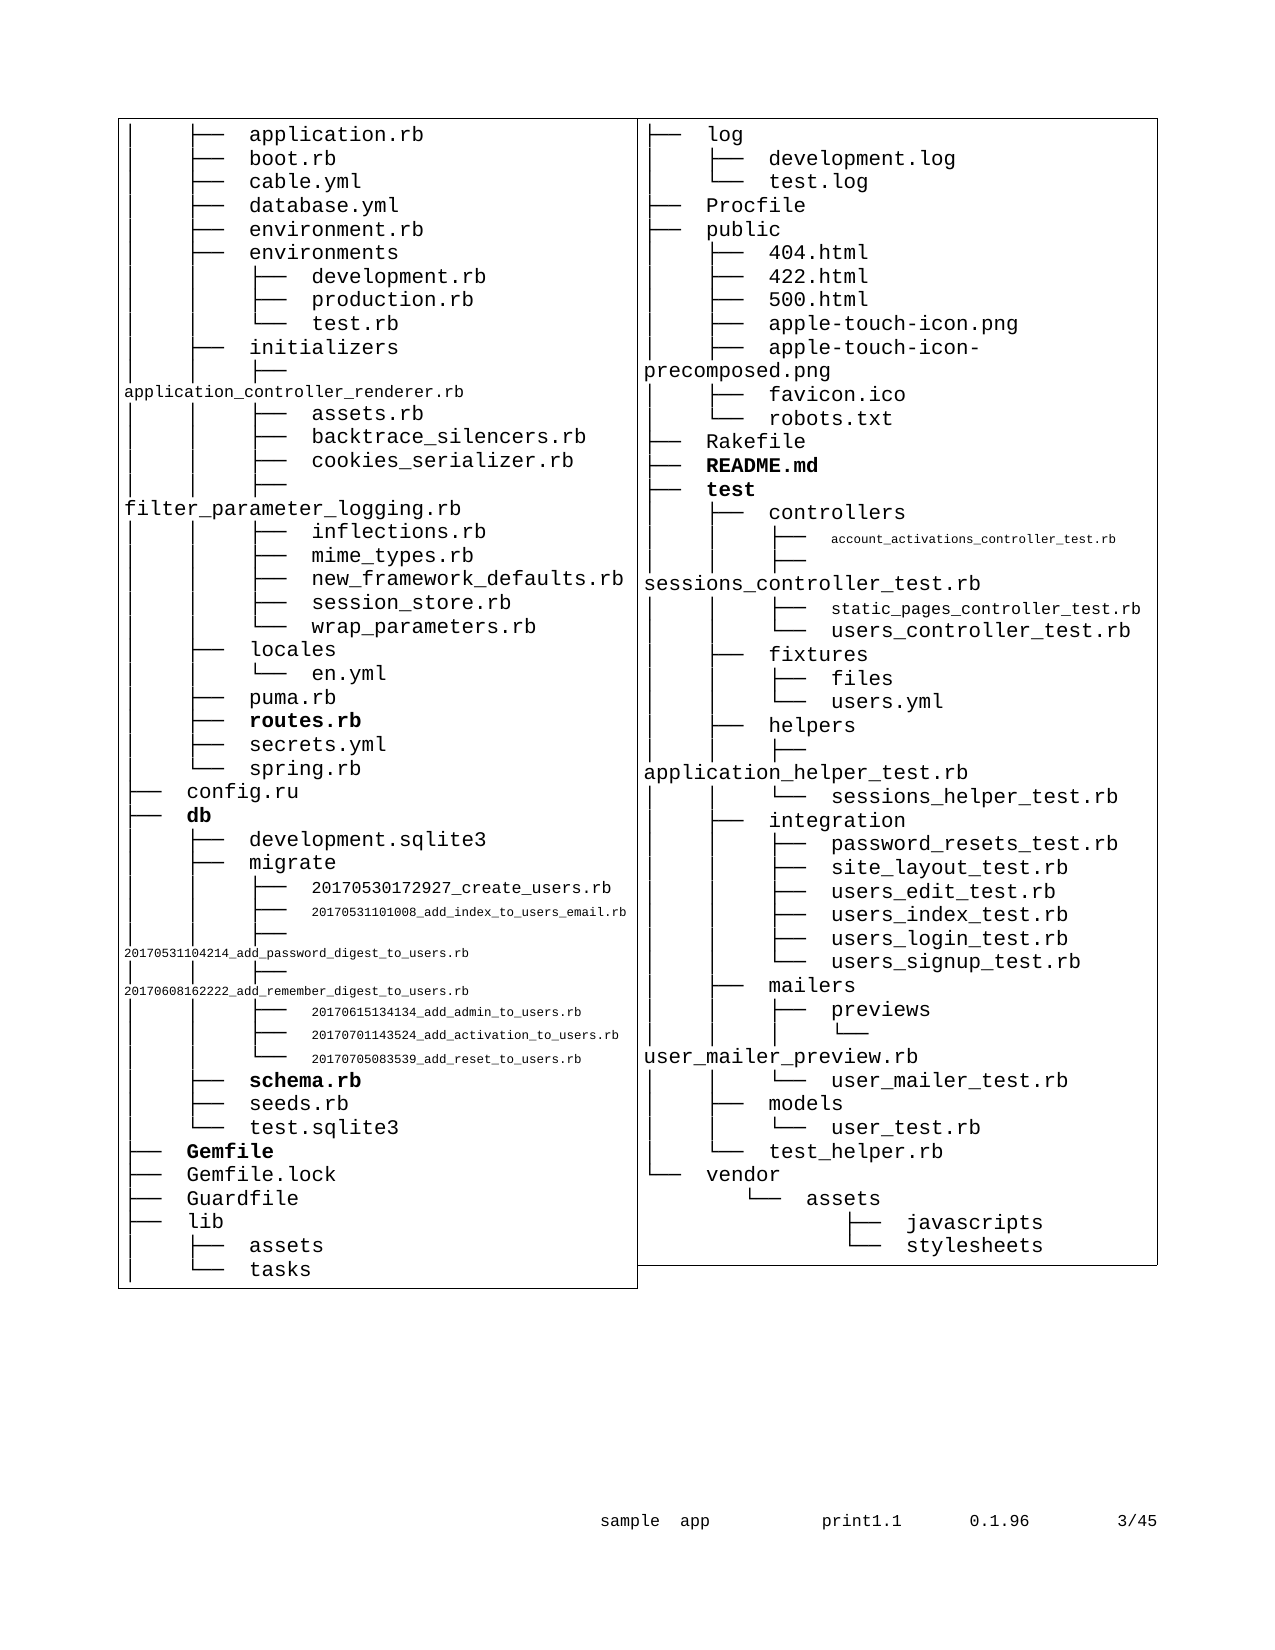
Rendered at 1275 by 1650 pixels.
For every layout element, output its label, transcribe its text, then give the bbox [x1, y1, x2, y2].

table_header │ ├── application.rb │ ├── boot.rb │ ├── cable.yml │ ├── database.yml │ ├── environment.rb │ ├── environments │ │ ├── development.rb │ │ ├── production.rb │ │ └── test.rb │ ├── initializers │ │ ├── application_controller_renderer.rb │ │ ├── assets.rb │ │ ├── backtrace_silencers.rb │ │ ├── cookies_serializer.rb │ │ ├── filter_parameter_logging.rb │ │ ├── inflections.rb │ │ ├── mime_types.rb │ │ ├── new_framework_defaults.rb │ │ ├── session_store.rb │ │ └── wrap_parameters.rb │ ├── locales │ │ └── en.yml │ ├── puma.rb │ ├── routes.rb │ ├── secrets.yml │ └── spring.rb ├── config.ru ├── db │ ├── development.sqlite3 │ ├── migrate │ │ ├── 20170530172927_create_users.rb │ │ ├── 20170531101008_add_index_to_users_email.rb │ │ ├── 20170531104214_add_password_digest_to_users.rb │ │ ├── 20170608162222_add_remember_digest_to_users.rb │ │ ├── 20170615134134_add_admin_to_users.rb │ │ ├── 20170701143524_add_activation_to_users.rb │ │ └── 20170705083539_add_reset_to_users.rb │ ├── schema.rb │ ├── seeds.rb │ └── test.sqlite3 ├── Gemfile ├── Gemfile.lock ├── Guardfile ├── lib │ ├── assets │ └── tasks [119, 119, 637, 1288]
table_header ├── log │ ├── development.log │ └── test.log ├── Procfile ├── public │ ├── 404.html │ ├── 422.html │ ├── 500.html │ ├── apple-touch-icon.png │ ├── apple-touch-icon-precomposed.png │ ├── favicon.ico │ └── robots.txt ├── Rakefile ├── README.md ├── test │ ├── controllers │ │ ├── account_activations_controller_test.rb │ │ ├── sessions_controller_test.rb │ │ ├── static_pages_controller_test.rb │ │ └── users_controller_test.rb │ ├── fixtures │ │ ├── files │ │ └── users.yml │ ├── helpers │ │ ├── application_helper_test.rb │ │ └── sessions_helper_test.rb │ ├── integration │ │ ├── password_resets_test.rb │ │ ├── site_layout_test.rb │ │ ├── users_edit_test.rb │ │ ├── users_index_test.rb │ │ ├── users_login_test.rb │ │ └── users_signup_test.rb │ ├── mailers │ │ ├── previews │ │ │ └── user_mailer_preview.rb │ │ └── user_mailer_test.rb │ ├── models │ │ └── user_test.rb │ └── test_helper.rb └── vendor └── assets ├── javascripts └── stylesheets [638, 119, 1157, 1265]
